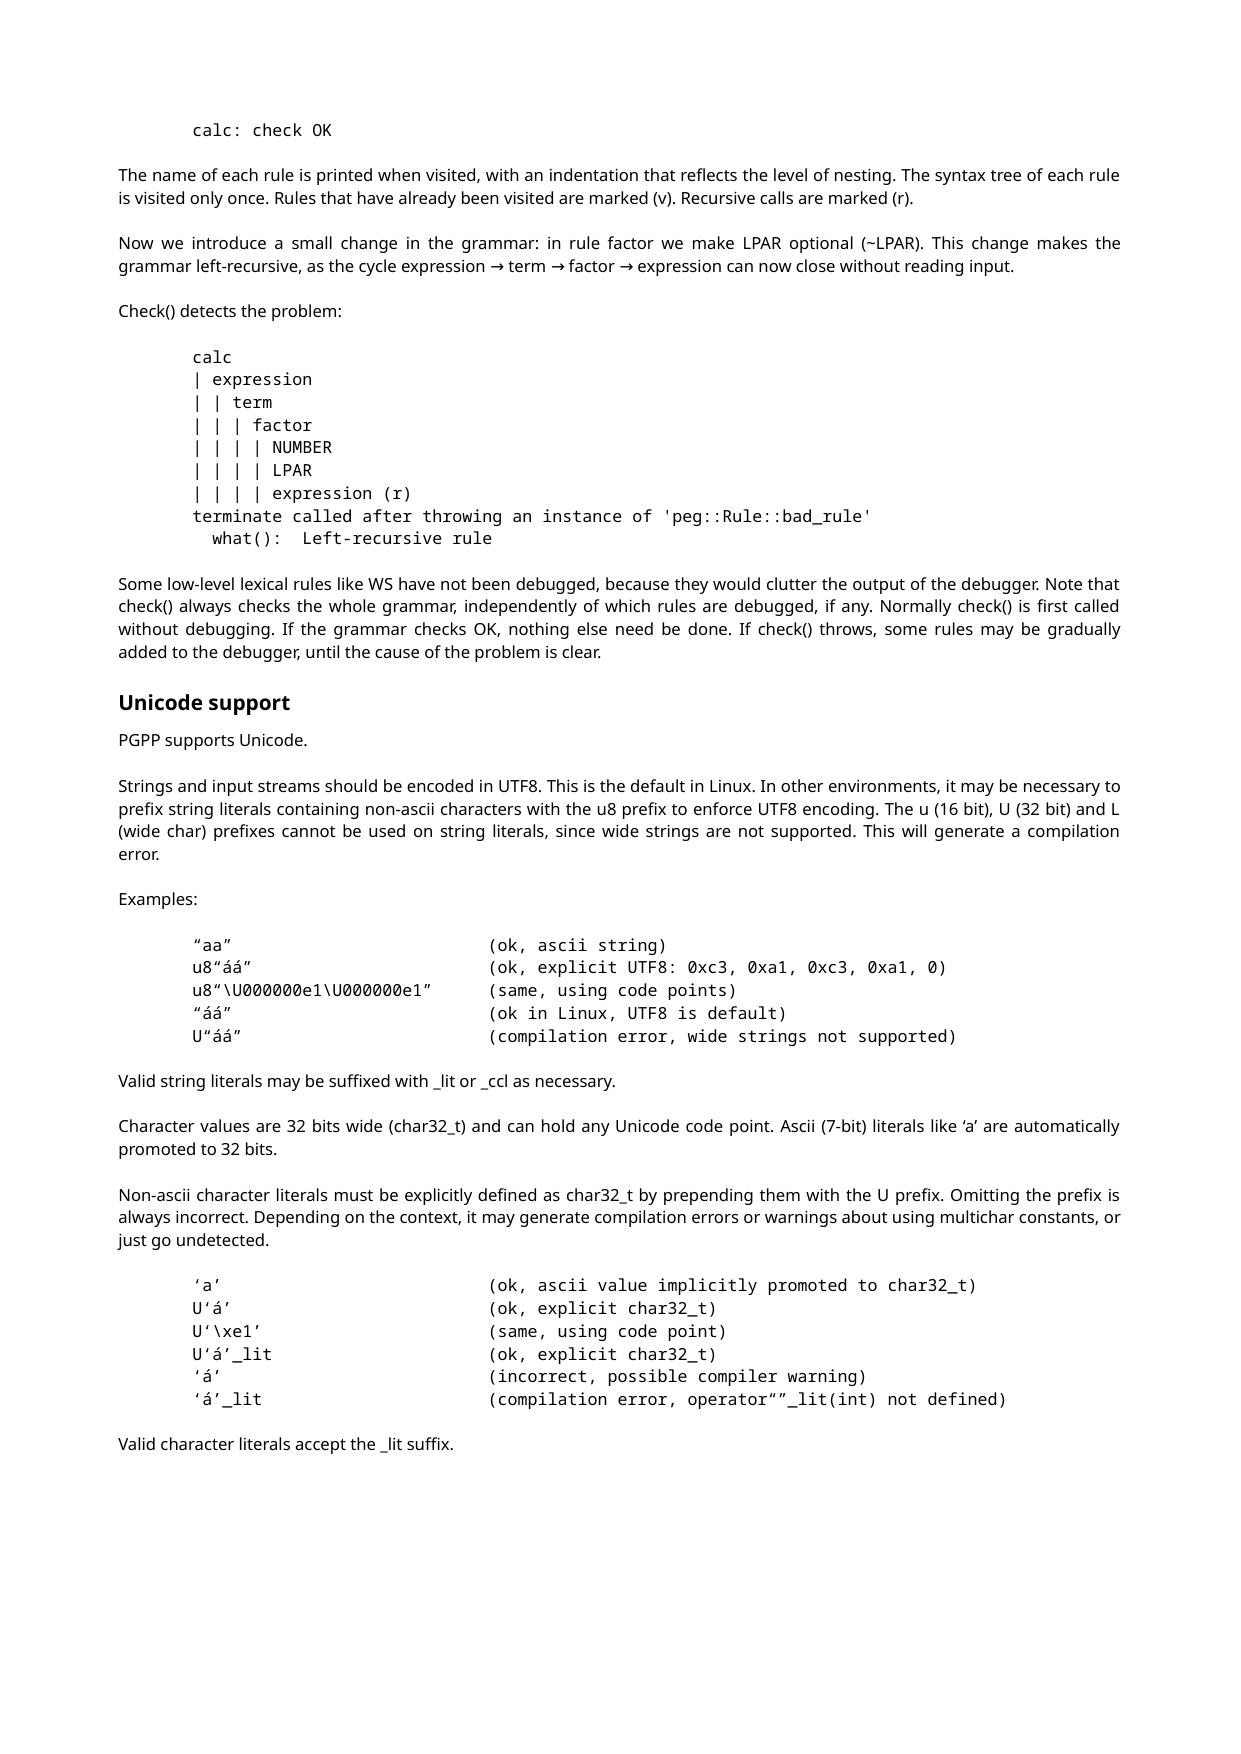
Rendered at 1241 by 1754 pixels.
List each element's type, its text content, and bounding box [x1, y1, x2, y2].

text Character values are 32 bits wide (char32_t) and can hold any Unicode code point. Ascii (7-bit) literals like ‘a’ are automatically promoted to 32 bits. [118, 1115, 1122, 1161]
text Examples: [118, 888, 1122, 911]
text | | | | NUMBER [192, 436, 1122, 459]
text | expression [192, 368, 1122, 391]
text “áá” (ok in Linux, UTF8 is default) [192, 1002, 1122, 1024]
text Check() detects the problem: [118, 300, 1122, 322]
text U‘\xe1’ (same, using code point) [192, 1319, 1122, 1342]
text | | | | expression (r) [192, 481, 1122, 504]
text “aa” (ok, ascii string) [192, 933, 1122, 956]
subtitle Unicode support [118, 688, 1122, 717]
text calc [192, 345, 1122, 368]
text Now we introduce a small change in the grammar: in rule factor we make LPAR optional (~LPAR). This change makes the grammar left-recursive, as the cycle expression → term → factor → expression can now close without reading input. [118, 232, 1122, 277]
text U‘á’ (ok, explicit char32_t) [192, 1297, 1122, 1319]
text Valid character literals accept the _lit suffix. [118, 1433, 1122, 1456]
text ‘á’_lit (compilation error, operator“”_lit(int) not defined) [192, 1388, 1122, 1410]
text u8“\U000000e1\U000000e1” (same, using code points) [192, 979, 1122, 1002]
text | | term [192, 391, 1122, 413]
text Non-ascii character literals must be explicitly defined as char32_t by prepending them with the U prefix. Omitting the prefix is always incorrect. Depending on the context, it may generate compilation errors or warnings about using multichar constants, or just go undetected. [118, 1183, 1122, 1251]
text The name of each rule is printed when visited, with an indentation that reflects the level of nesting. The syntax tree of each rule is visited only once. Rules that have already been visited are marked (v). Recursive calls are marked (r). [118, 163, 1122, 209]
text u8“áá” (ok, explicit UTF8: 0xc3, 0xa1, 0xc3, 0xa1, 0) [192, 956, 1122, 979]
text Strings and input streams should be encoded in UTF8. This is the default in Linux. In other environments, it may be necessary to prefix string literals containing non-ascii characters with the u8 prefix to enforce UTF8 encoding. The u (16 bit), U (32 bit) and L (wide char) prefixes cannot be used on string literals, since wide strings are not supported. This will generate a compilation error. [118, 774, 1122, 865]
text terminate called after throwing an instance of 'peg::Rule::bad_rule' [192, 504, 1122, 527]
text Valid string literals may be suffixed with _lit or _ccl as necessary. [118, 1070, 1122, 1092]
text ‘á’ (incorrect, possible compiler warning) [192, 1365, 1122, 1388]
text Some low-level lexical rules like WS have not been debugged, because they would clutter the output of the debugger. Note that check() always checks the whole grammar, independently of which rules are debugged, if any. Normally check() is first called without debugging. If the grammar checks OK, nothing else need be done. If check() throws, some rules may be gradually added to the debugger, until the cause of the problem is clear. [118, 572, 1122, 663]
text what(): Left-recursive rule [192, 527, 1122, 549]
text calc: check OK [192, 118, 1122, 141]
text PGPP supports Unicode. [118, 729, 1122, 752]
text U‘á’_lit (ok, explicit char32_t) [192, 1342, 1122, 1365]
text ‘a’ (ok, ascii value implicitly promoted to char32_t) [192, 1274, 1122, 1297]
text | | | factor [192, 413, 1122, 436]
text | | | | LPAR [192, 459, 1122, 481]
text U“áá” (compilation error, wide strings not supported) [192, 1024, 1122, 1047]
